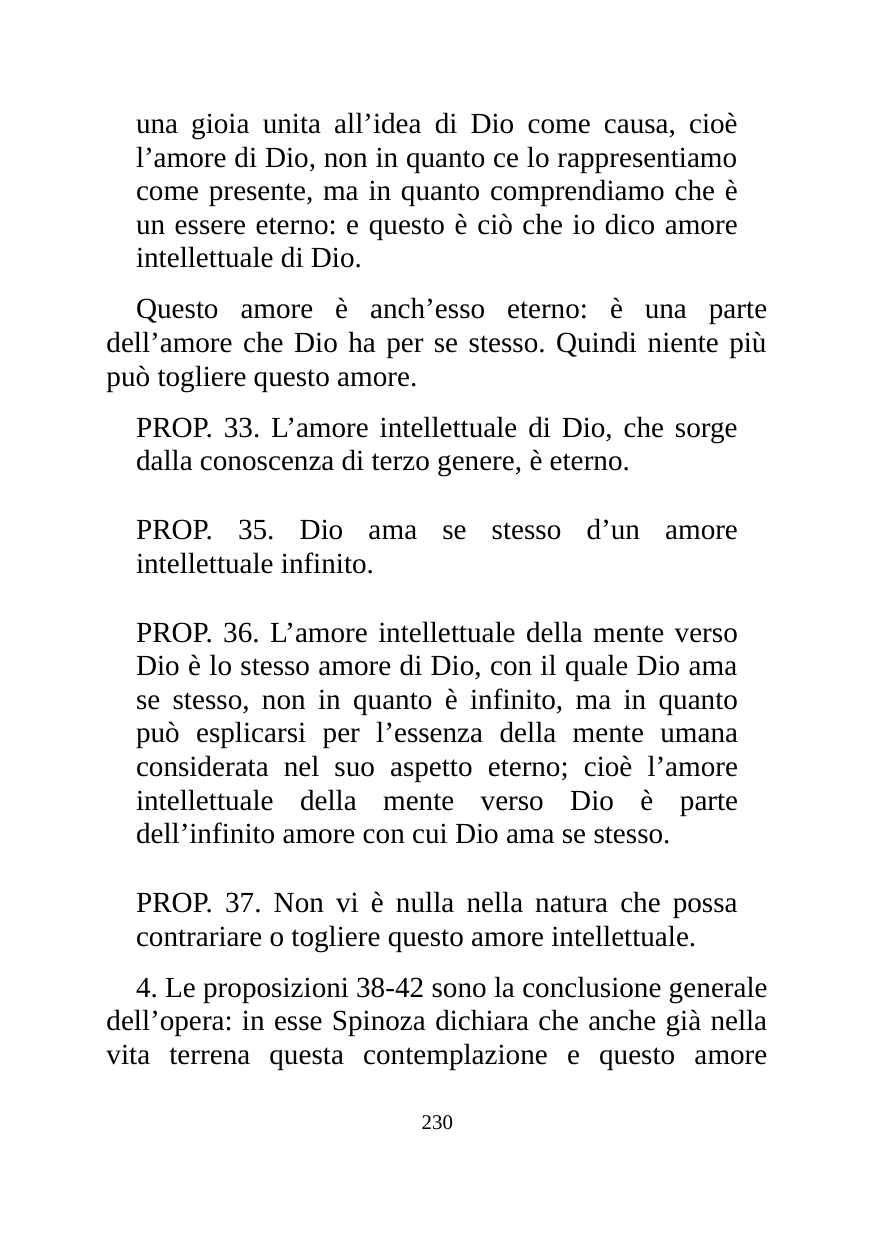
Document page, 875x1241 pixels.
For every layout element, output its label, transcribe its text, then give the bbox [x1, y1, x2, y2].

text PROP. 33. L’amore intellettuale di Dio, che sorge dalla conoscenza di terzo genere, è eterno. [136, 410, 738, 477]
text 4. Le proposizioni 38-42 sono la conclusione generale dell’opera: in esse Spinoza dichiara che anche già nella vita terrena questa contemplazione e questo amore [106, 970, 768, 1071]
text PROP. 37. Non vi è nulla nella natura che possa contrariare o togliere questo amore intellettuale. [136, 885, 738, 952]
text PROP. 36. L’amore intellettuale della mente verso Dio è lo stesso amore di Dio, con il quale Dio ama se stesso, non in quanto è infinito, ma in quanto può esplicarsi per l’essenza della mente umana considerata nel suo aspetto eterno; cioè l’amore intellettuale della mente verso Dio è parte dell’infinito amore con cui Dio ama se stesso. [136, 615, 738, 850]
text una gioia unita all’idea di Dio come causa, cioè l’amore di Dio, non in quanto ce lo rappresentiamo come presente, ma in quanto comprendiamo che è un essere eterno: e questo è ciò che io dico amore intellettuale di Dio. [136, 106, 738, 274]
text PROP. 35. Dio ama se stesso d’un amore intellettuale infinito. [136, 512, 738, 579]
text Questo amore è anch’esso eterno: è una parte dell’amore che Dio ha per se stesso. Quindi niente più può togliere questo amore. [106, 292, 768, 392]
